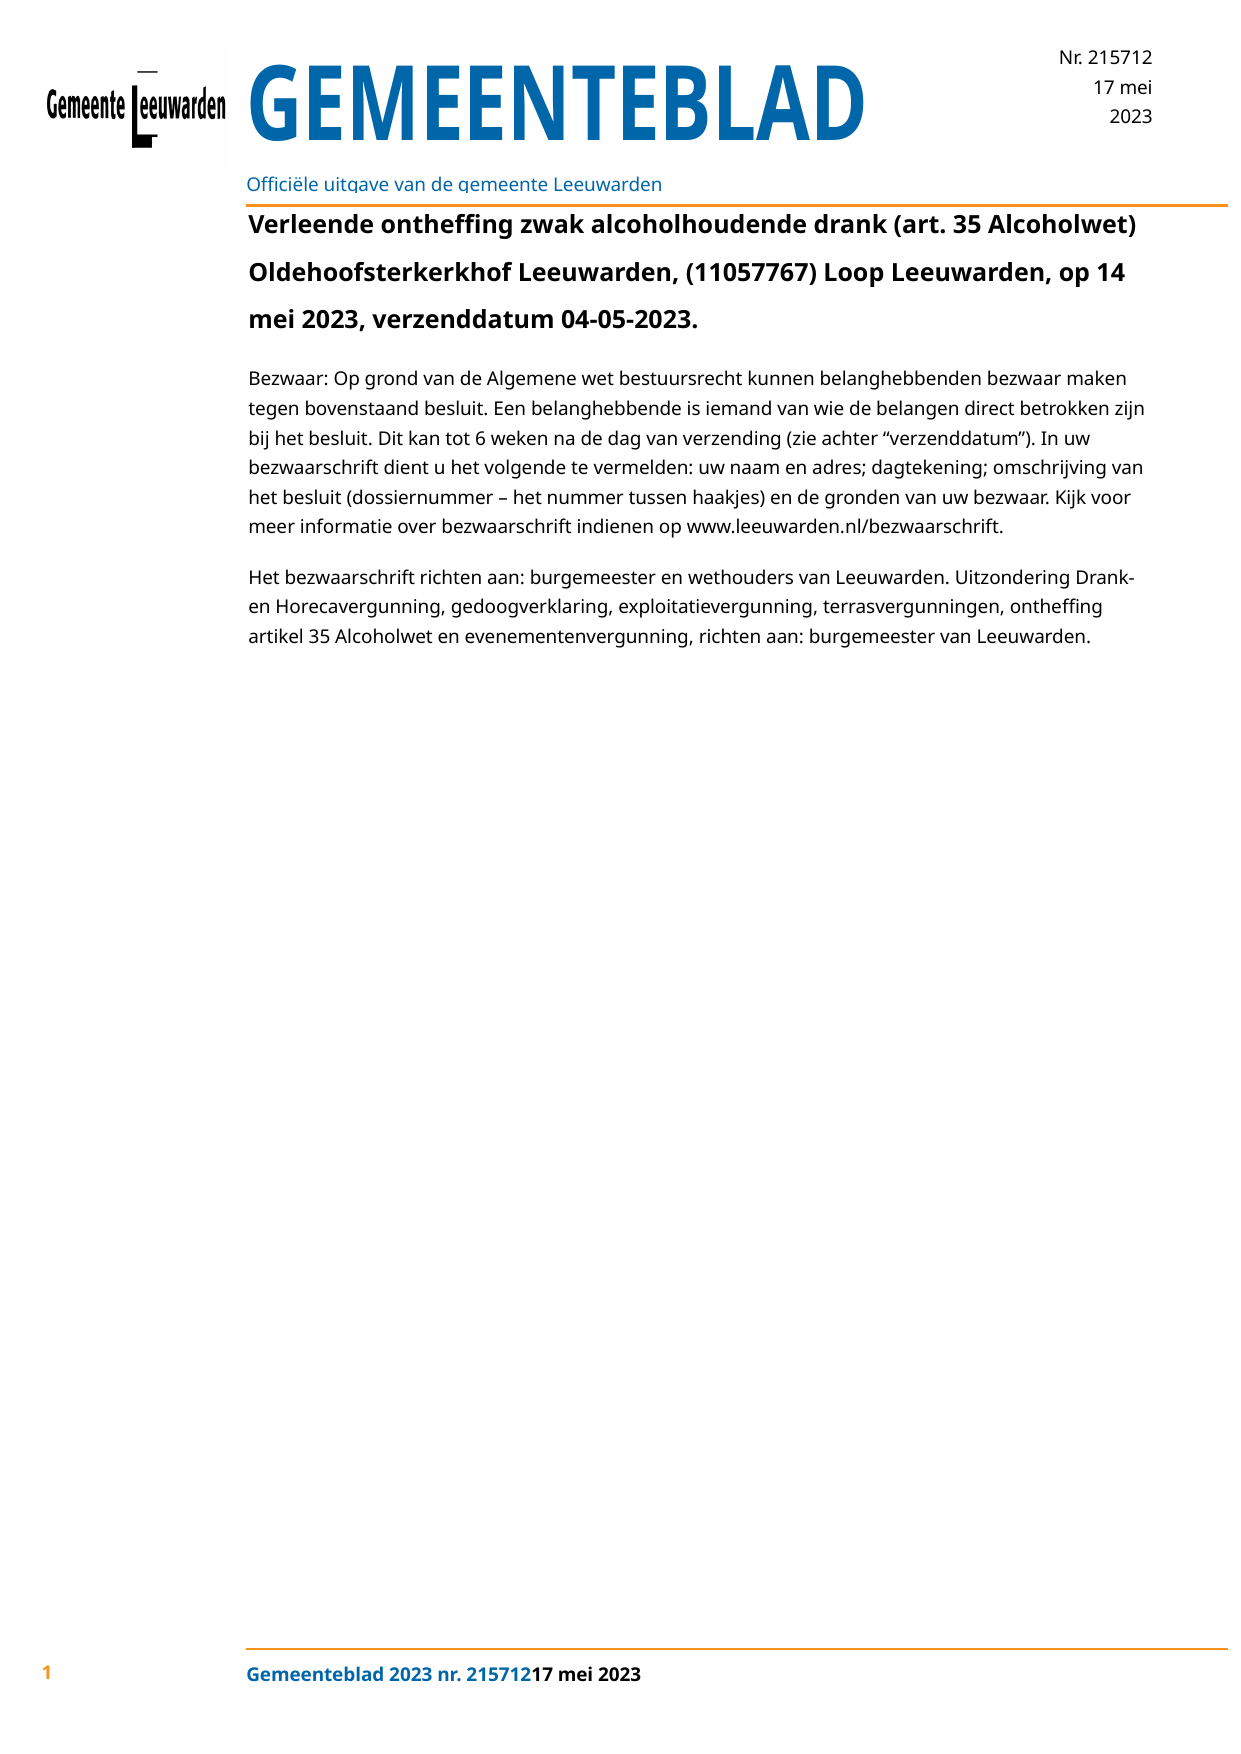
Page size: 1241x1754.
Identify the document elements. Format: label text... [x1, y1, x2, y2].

text Bezwaar: Op grond van de Algemene wet bestuursrecht kunnen belanghebbenden bezwaar maken tegen bovenstaand besluit. Een belanghebbende is iemand van wie de belangen direct betrokken zijn bij het besluit. Dit kan tot 6 weken na de dag van verzending (zie achter “verzenddatum”). In uw bezwaarschrift dient u het volgende te vermelden: uw naam en adres; dagtekening; omschrijving van het besluit (dossiernummer – het nummer tussen haakjes) en de gronden van uw bezwaar. Kijk voor meer informatie over bezwaarschrift indienen op www.leeuwarden.nl/bezwaarschrift. [248, 366, 1152, 539]
text Het bezwaarschrift richten aan: burgemeester en wethouders van Leeuwarden. Uitzondering Drank- en Horecavergunning, gedoogverklaring, exploitatievergunning, terrasvergunningen, ontheffing artikel 35 Alcoholwet en evenementenvergunning, richten aan: burgemeester van Leeuwarden. [248, 564, 1152, 649]
picture [41, 47, 231, 172]
text Verleende ontheffing zwak alcoholhoudende drank (art. 35 Alcoholwet) Oldehoofsterkerkhof Leeuwarden, (11057767) Loop Leeuwarden, op 14 mei 2023, verzenddatum 04-05-2023. [248, 207, 1152, 336]
